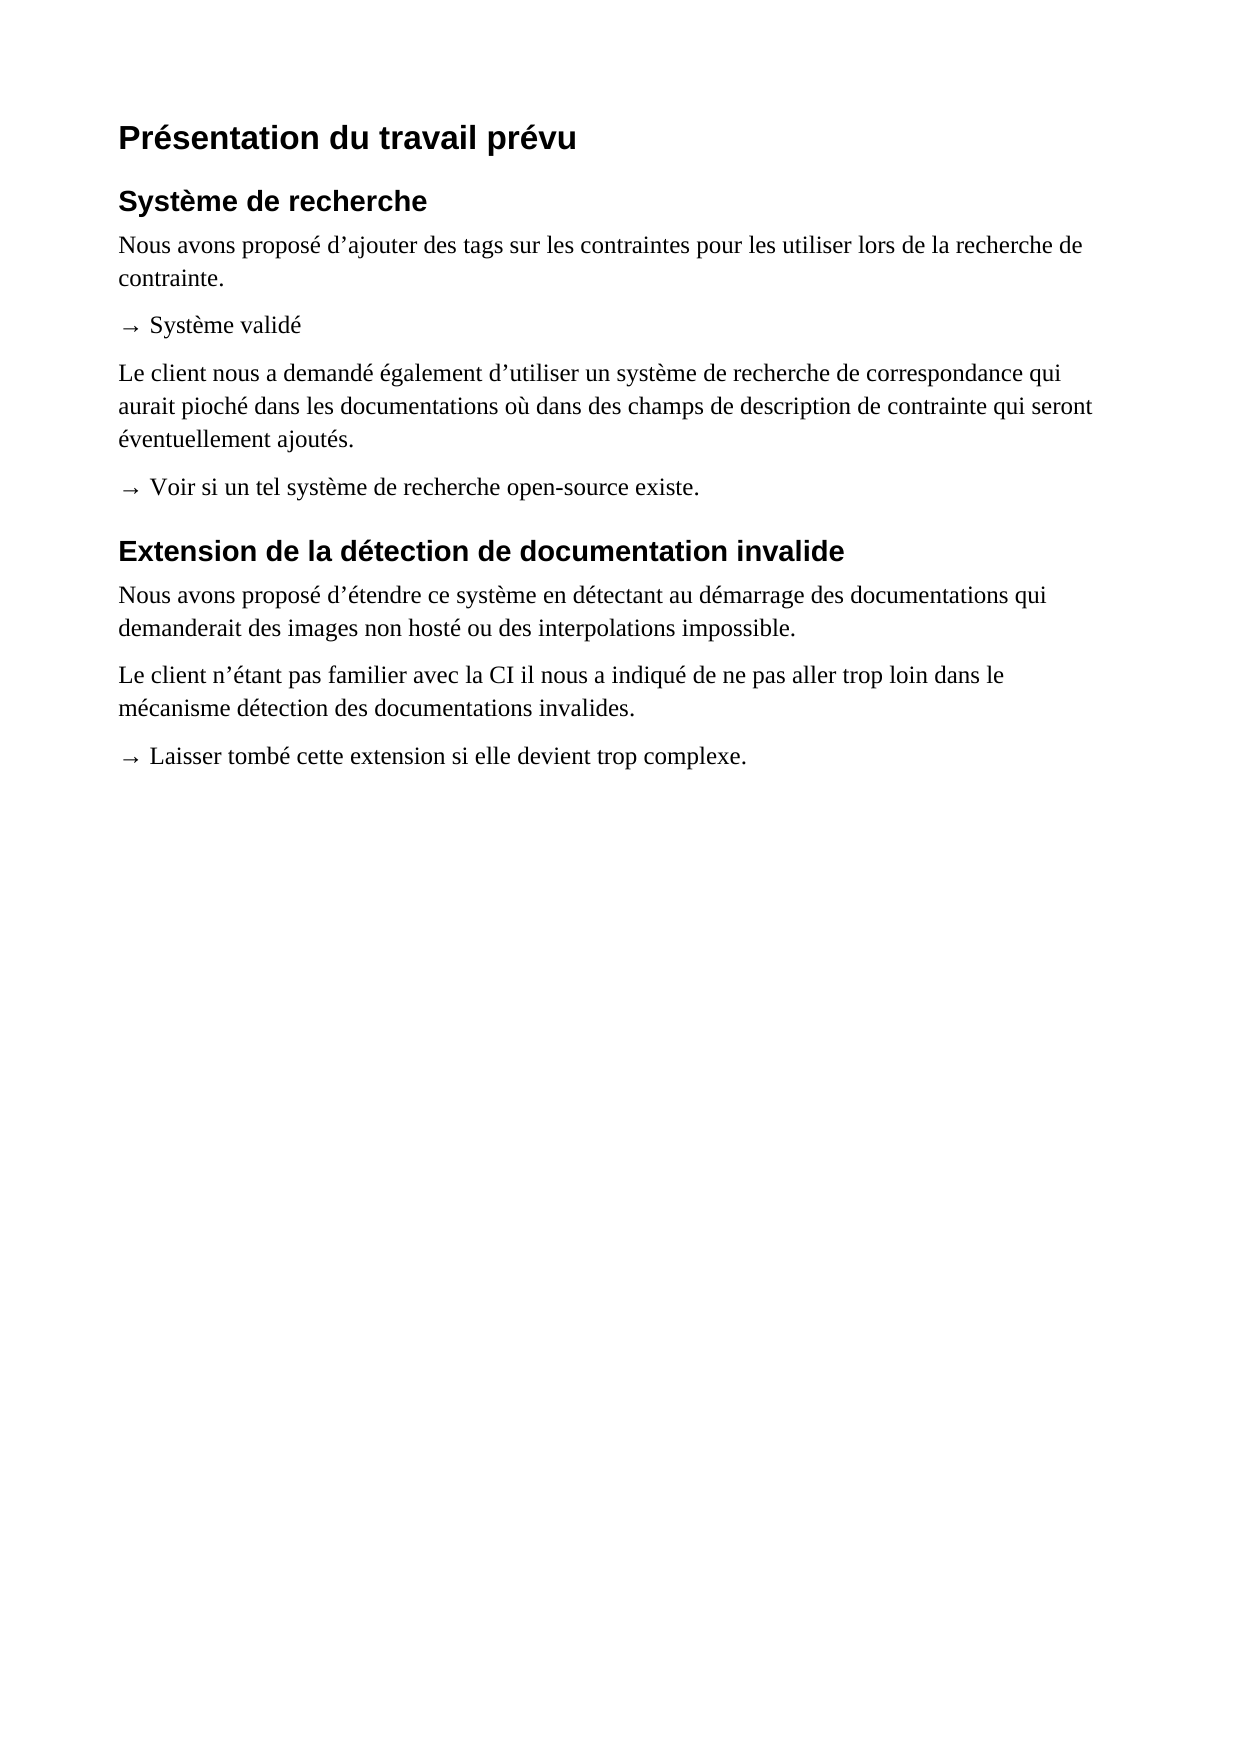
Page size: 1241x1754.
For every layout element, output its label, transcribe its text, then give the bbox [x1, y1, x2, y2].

text → Laisser tombé cette extension si elle devient trop complexe. [118, 741, 1122, 770]
text Nous avons proposé d’étendre ce système en détectant au démarrage des documentations qui demanderait des images non hosté ou des interpolations impossible. [118, 580, 1122, 642]
text Le client nous a demandé également d’utiliser un système de recherche de correspondance qui aurait pioché dans les documentations où dans des champs de description de contrainte qui seront éventuellement ajoutés. [118, 358, 1122, 453]
text → Voir si un tel système de recherche open-source existe. [118, 472, 1122, 500]
subtitle Présentation du travail prévu [118, 118, 1122, 157]
text Le client n’étant pas familier avec la CI il nous a indiqué de ne pas aller trop loin dans le mécanisme détection des documentations invalides. [118, 660, 1122, 722]
text Nous avons proposé d’ajouter des tags sur les contraintes pour les utiliser lors de la recherche de contrainte. [118, 230, 1122, 291]
subtitle Système de recherche [118, 184, 1122, 217]
text → Système validé [118, 310, 1122, 339]
subtitle Extension de la détection de documentation invalide [118, 534, 1122, 567]
